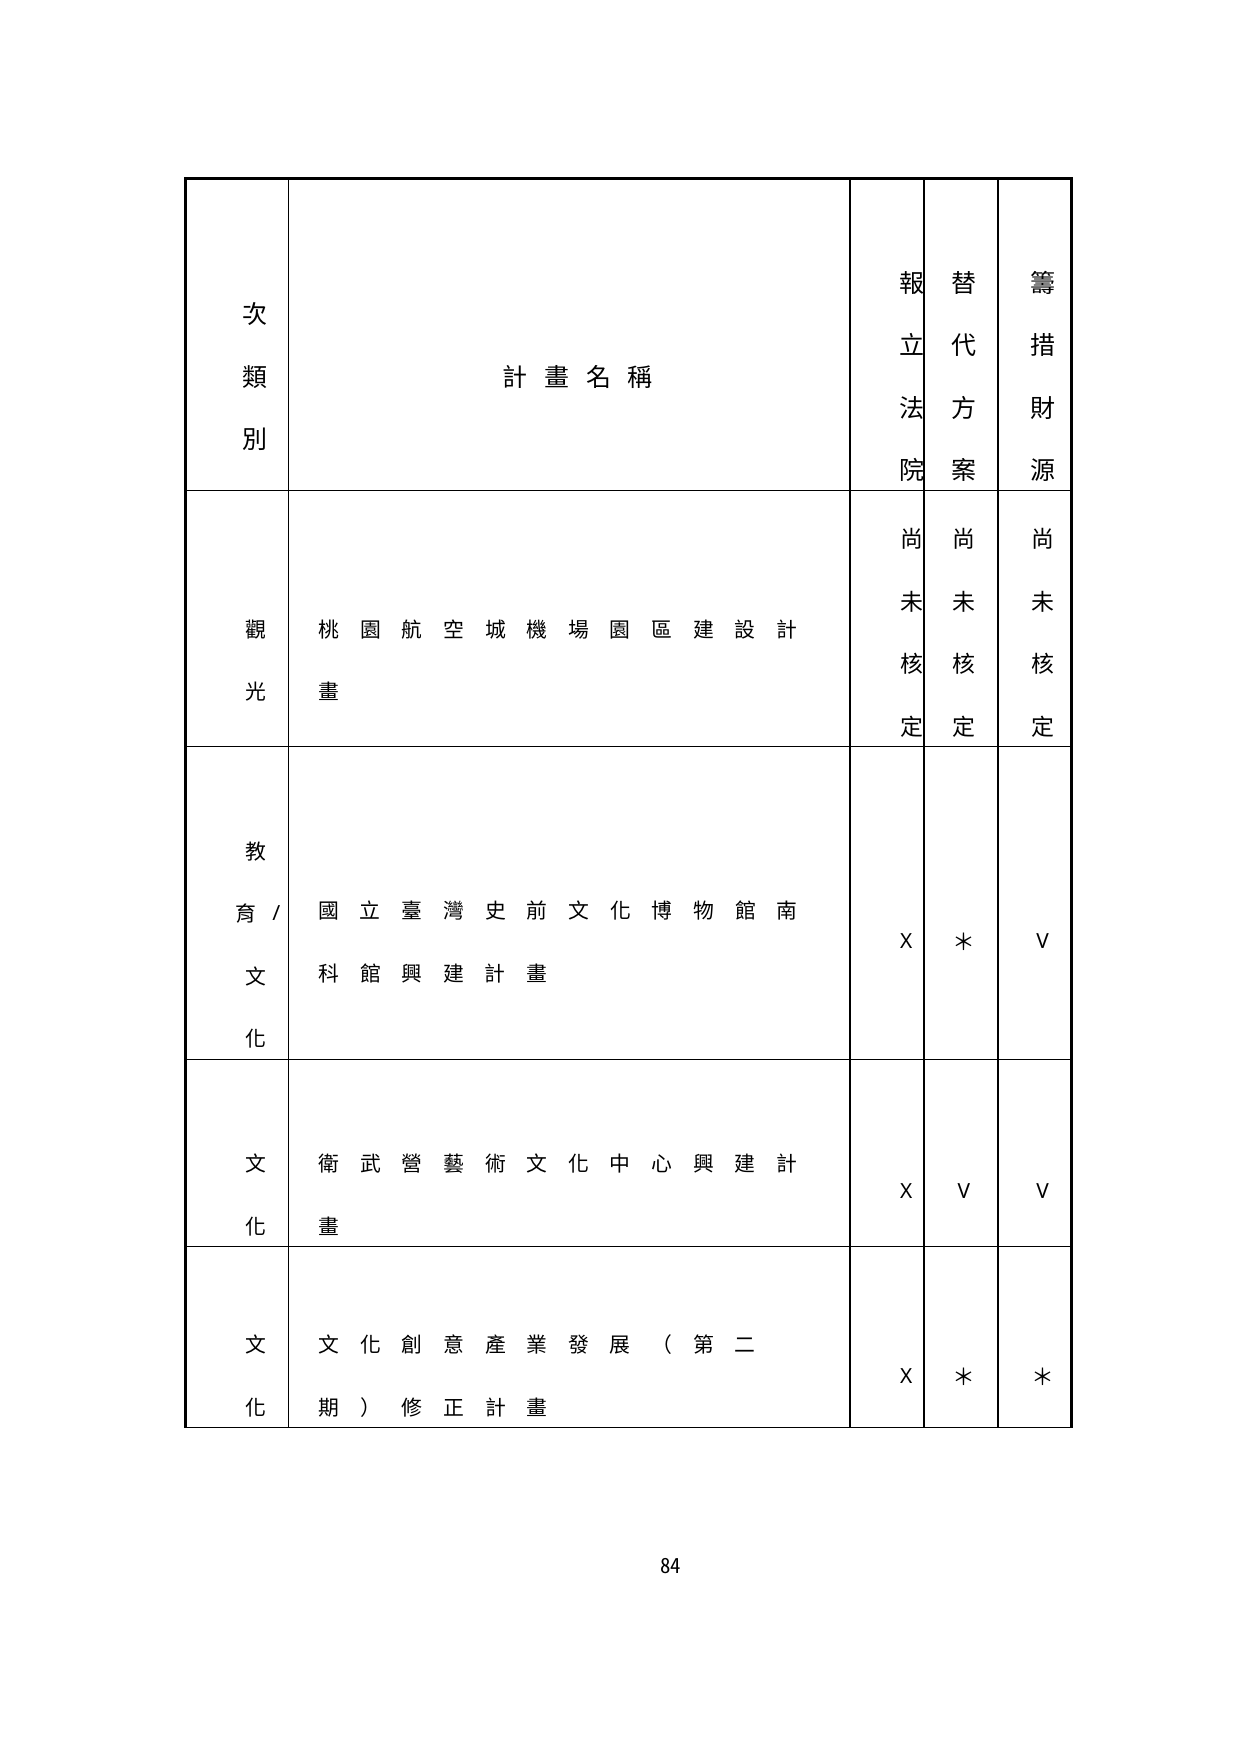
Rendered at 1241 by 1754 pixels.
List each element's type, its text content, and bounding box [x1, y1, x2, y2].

table_header 籌措財源 [999, 180, 1070, 490]
table_cell ＊ [925, 747, 997, 1058]
table_cell ＊ [925, 1247, 997, 1427]
table_header 替代方案 [925, 180, 997, 490]
table_cell 文化創意產業發展（第二期）修正計畫 [289, 1247, 849, 1427]
table_cell 尚未核定 [999, 491, 1070, 746]
table_header 報立法院 [851, 180, 923, 490]
table_cell X [851, 747, 923, 1058]
table_cell 教育/文化 [187, 747, 288, 1058]
table_cell 尚未核定 [851, 491, 923, 746]
table_cell 國立臺灣史前文化博物館南科館興建計畫 [289, 747, 849, 1058]
table_cell 衛武營藝術文化中心興建計畫 [289, 1060, 849, 1246]
table_header 計畫名稱 [289, 180, 849, 490]
table_cell 文化 [187, 1247, 288, 1427]
table_cell 桃園航空城機場園區建設計畫 [289, 491, 849, 746]
table_cell V [925, 1060, 997, 1246]
table_cell 觀光 [187, 491, 288, 746]
table_cell V [999, 1060, 1070, 1246]
table_cell V [999, 747, 1070, 1058]
table_cell ＊ [999, 1247, 1070, 1427]
table_cell X [851, 1247, 923, 1427]
table_cell 尚未核定 [925, 491, 997, 746]
table_cell 文化 [187, 1060, 288, 1246]
table_cell X [851, 1060, 923, 1246]
table_header 次類別 [187, 180, 288, 490]
